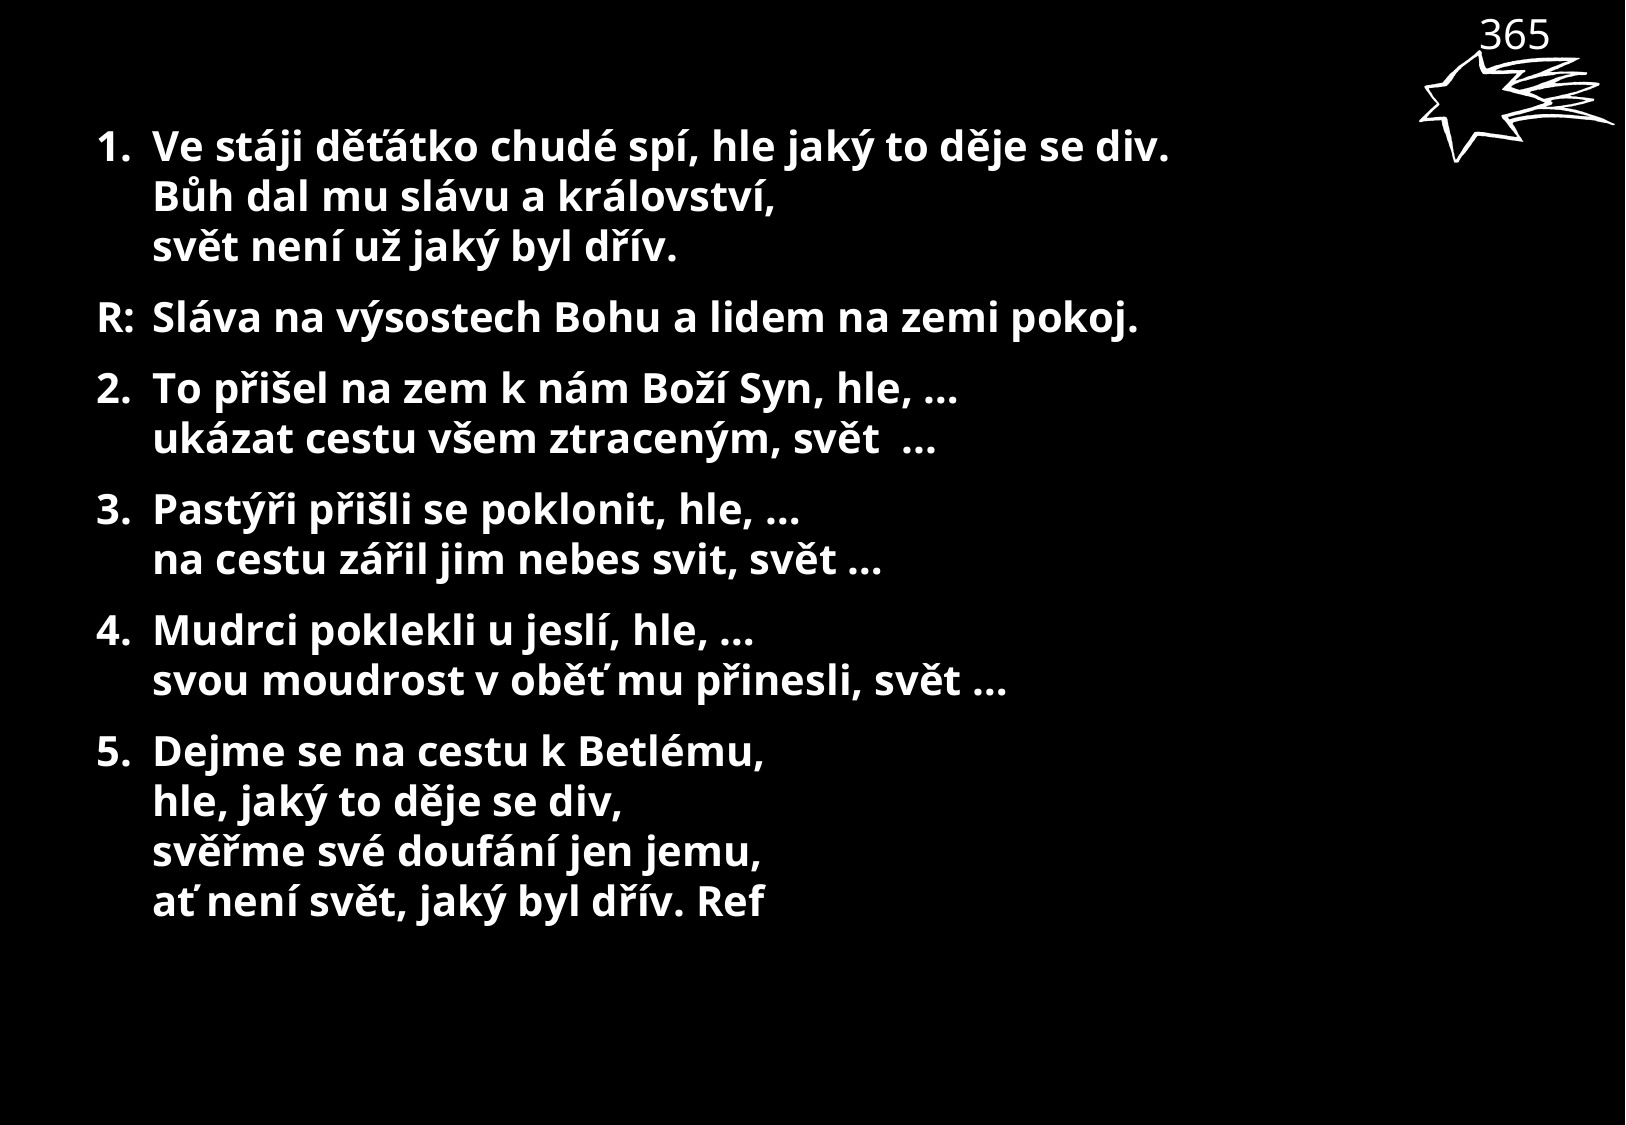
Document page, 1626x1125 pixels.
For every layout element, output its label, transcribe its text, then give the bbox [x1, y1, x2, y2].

text_box 365 [1405, 0, 1626, 66]
list 1. Ve stáji děťátko chudé spí, hle jaký to děje se div. Bůh dal mu slávu a království, svět není už jaký byl dřív. R: Sláva na výsostech Bohu a lidem na zemi pokoj. 2. To přišel na zem k nám Boží Syn, hle, … ukázat cestu všem ztraceným, svět ... 3. Pastýři přišli se poklonit, hle, … na cestu zářil jim nebes svit, svět … 4. Mudrci poklekli u jeslí, hle, … svou moudrost v oběť mu přinesli, svět … 5. Dejme se na cestu k Betlému, hle, jaký to děje se div, svěřme své doufání jen jemu, ať není svět, jaký byl dřív. Ref [81, 112, 1544, 1101]
